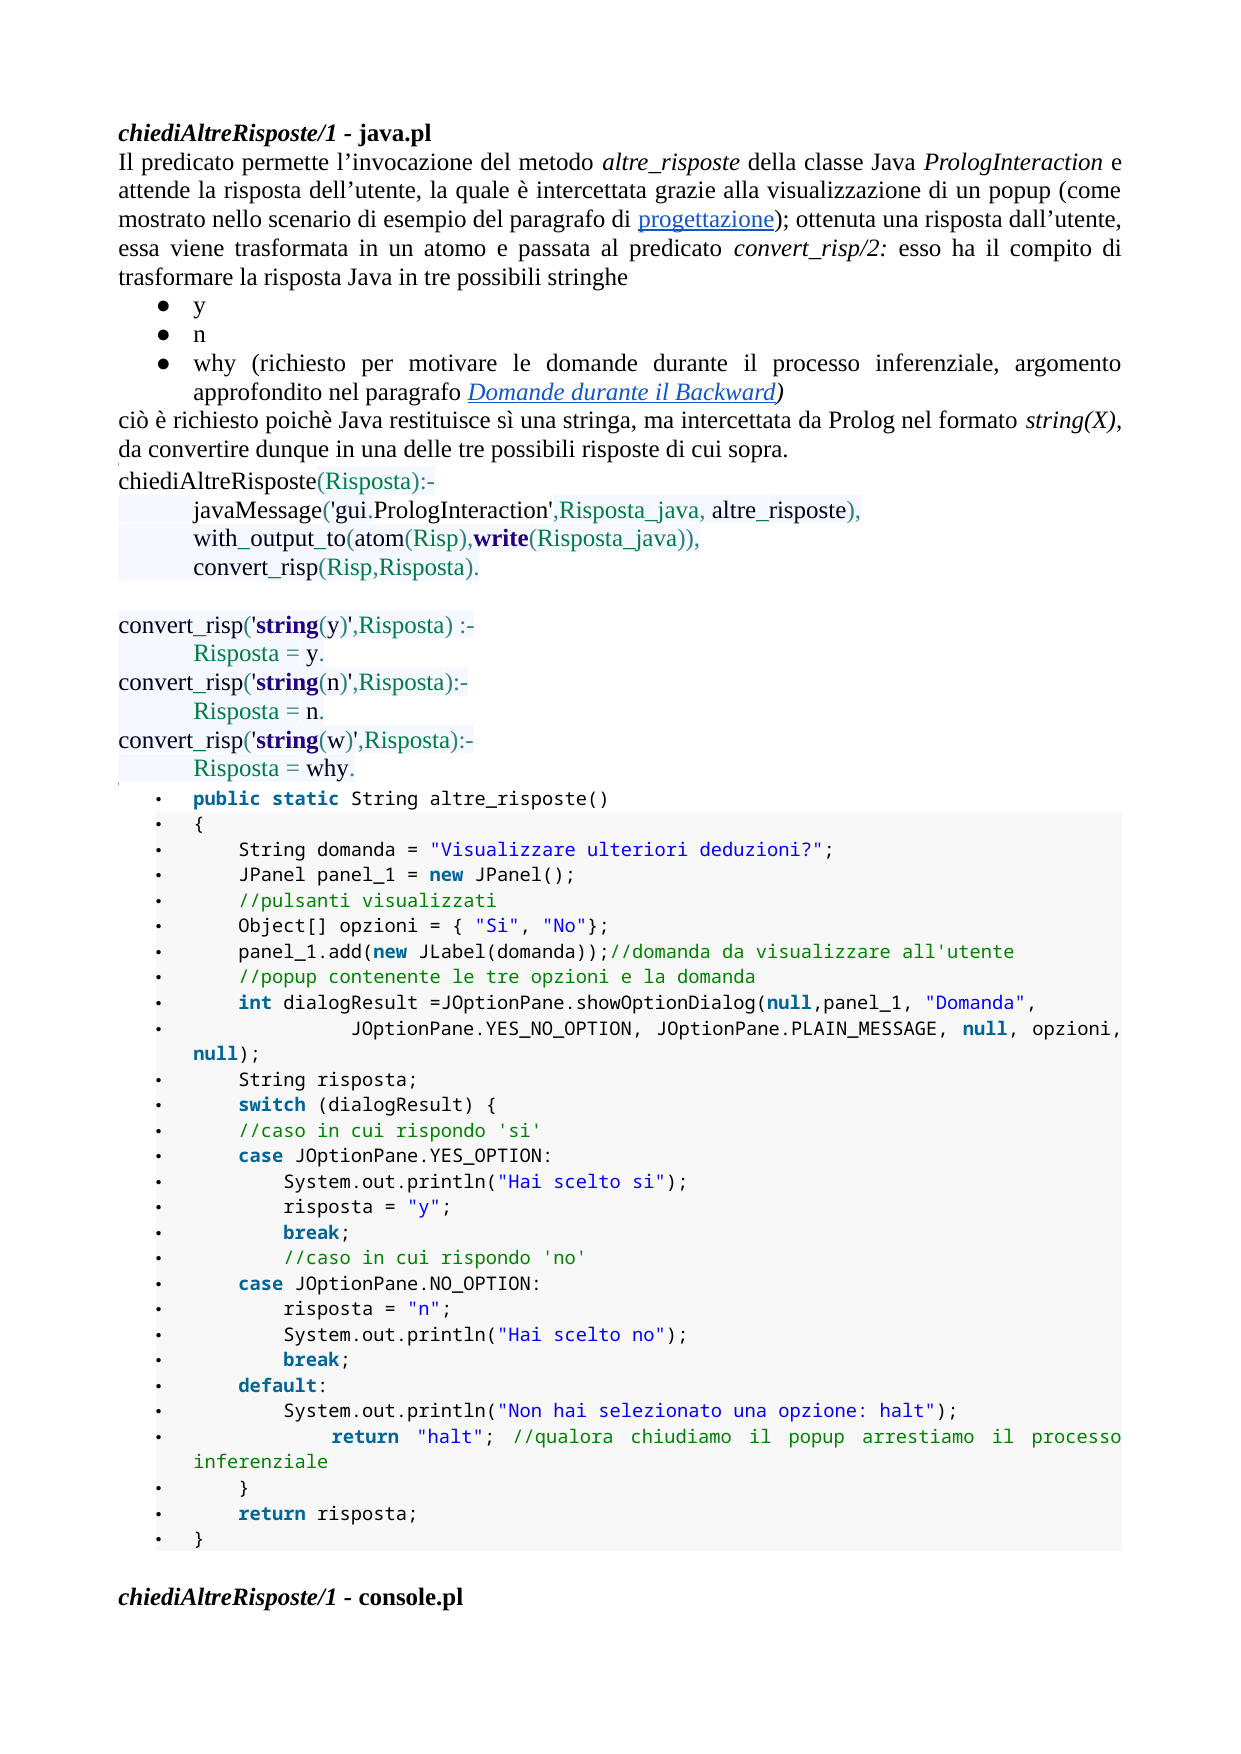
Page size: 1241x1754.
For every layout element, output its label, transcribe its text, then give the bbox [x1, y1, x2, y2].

list n [156, 319, 1122, 348]
list String domanda = "Visualizzare ulteriori deduzioni?"; [156, 836, 1122, 862]
text Risposta = why. [118, 753, 1122, 782]
text convert_risp('string(n)',Risposta):- [118, 667, 1122, 696]
list break; [156, 1219, 1122, 1244]
list System.out.println("Non hai selezionato una opzione: halt"); [156, 1398, 1122, 1423]
list risposta = "n"; [156, 1296, 1122, 1321]
text convert_risp('string(y)',Risposta) :- [118, 610, 1122, 638]
list //caso in cui rispondo 'si' [156, 1117, 1122, 1142]
list JPanel panel_1 = new JPanel(); [156, 862, 1122, 887]
list System.out.println("Hai scelto si"); [156, 1168, 1122, 1193]
list //caso in cui rispondo 'no' [156, 1244, 1122, 1270]
list y [156, 291, 1122, 319]
list } [156, 1474, 1122, 1500]
text chiediAltreRisposte(Risposta):- [118, 466, 1122, 495]
list panel_1.add(new JLabel(domanda));//domanda da visualizzare all'utente [156, 938, 1122, 964]
list case JOptionPane.NO_OPTION: [156, 1270, 1122, 1296]
list default: [156, 1372, 1122, 1398]
text chiediAltreRisposte/1 - console.pl [118, 1582, 1122, 1610]
text javaMessage('gui.PrologInteraction',Risposta_java, altre_risposte), [118, 495, 1122, 523]
list return risposta; [156, 1500, 1122, 1525]
list System.out.println("Hai scelto no"); [156, 1321, 1122, 1347]
text ciò è richiesto poichè Java restituisce sì una stringa, ma intercettata da Prolog nel formato string(X), da convertire dunque in una delle tre possibili risposte di cui sopra. [118, 406, 1122, 463]
list break; [156, 1347, 1122, 1372]
list //popup contenente le tre opzioni e la domanda [156, 964, 1122, 989]
text Risposta = y. [118, 638, 1122, 667]
text chiediAltreRisposte/1 - java.pl [118, 118, 1122, 147]
text Il predicato permette l’invocazione del metodo altre_risposte della classe Java PrologInteraction e attende la risposta dell’utente, la quale è intercettata grazie alla visualizzazione di un popup (come mostrato nello scenario di esempio del paragrafo di progettazione); ottenuta una risposta dall’utente, essa viene trasformata in un atomo e passata al predicato convert_risp/2: esso ha il compito di trasformare la risposta Java in tre possibili stringhe [118, 147, 1122, 291]
text with_output_to(atom(Risp),write(Risposta_java)), [118, 523, 1122, 552]
list why (richiesto per motivare le domande durante il processo inferenziale, argomento approfondito nel paragrafo Domande durante il Backward) [156, 348, 1122, 406]
list //pulsanti visualizzati [156, 887, 1122, 913]
text Risposta = n. [118, 696, 1122, 725]
list String risposta; [156, 1066, 1122, 1091]
list public static String altre_risposte() [156, 785, 1122, 811]
text convert_risp('string(w)',Risposta):- [118, 725, 1122, 753]
list } [156, 1525, 1122, 1551]
text convert_risp(Risp,Risposta). [118, 552, 1122, 581]
list JOptionPane.YES_NO_OPTION, JOptionPane.PLAIN_MESSAGE, null, opzioni, null); [156, 1015, 1122, 1066]
list case JOptionPane.YES_OPTION: [156, 1142, 1122, 1168]
list int dialogResult =JOptionPane.showOptionDialog(null,panel_1, "Domanda", [156, 989, 1122, 1015]
list Object[] opzioni = { "Si", "No"}; [156, 913, 1122, 938]
list { [156, 811, 1122, 836]
list return "halt"; //qualora chiudiamo il popup arrestiamo il processo inferenziale [156, 1423, 1122, 1474]
list switch (dialogResult) { [156, 1091, 1122, 1117]
list risposta = "y"; [156, 1193, 1122, 1219]
